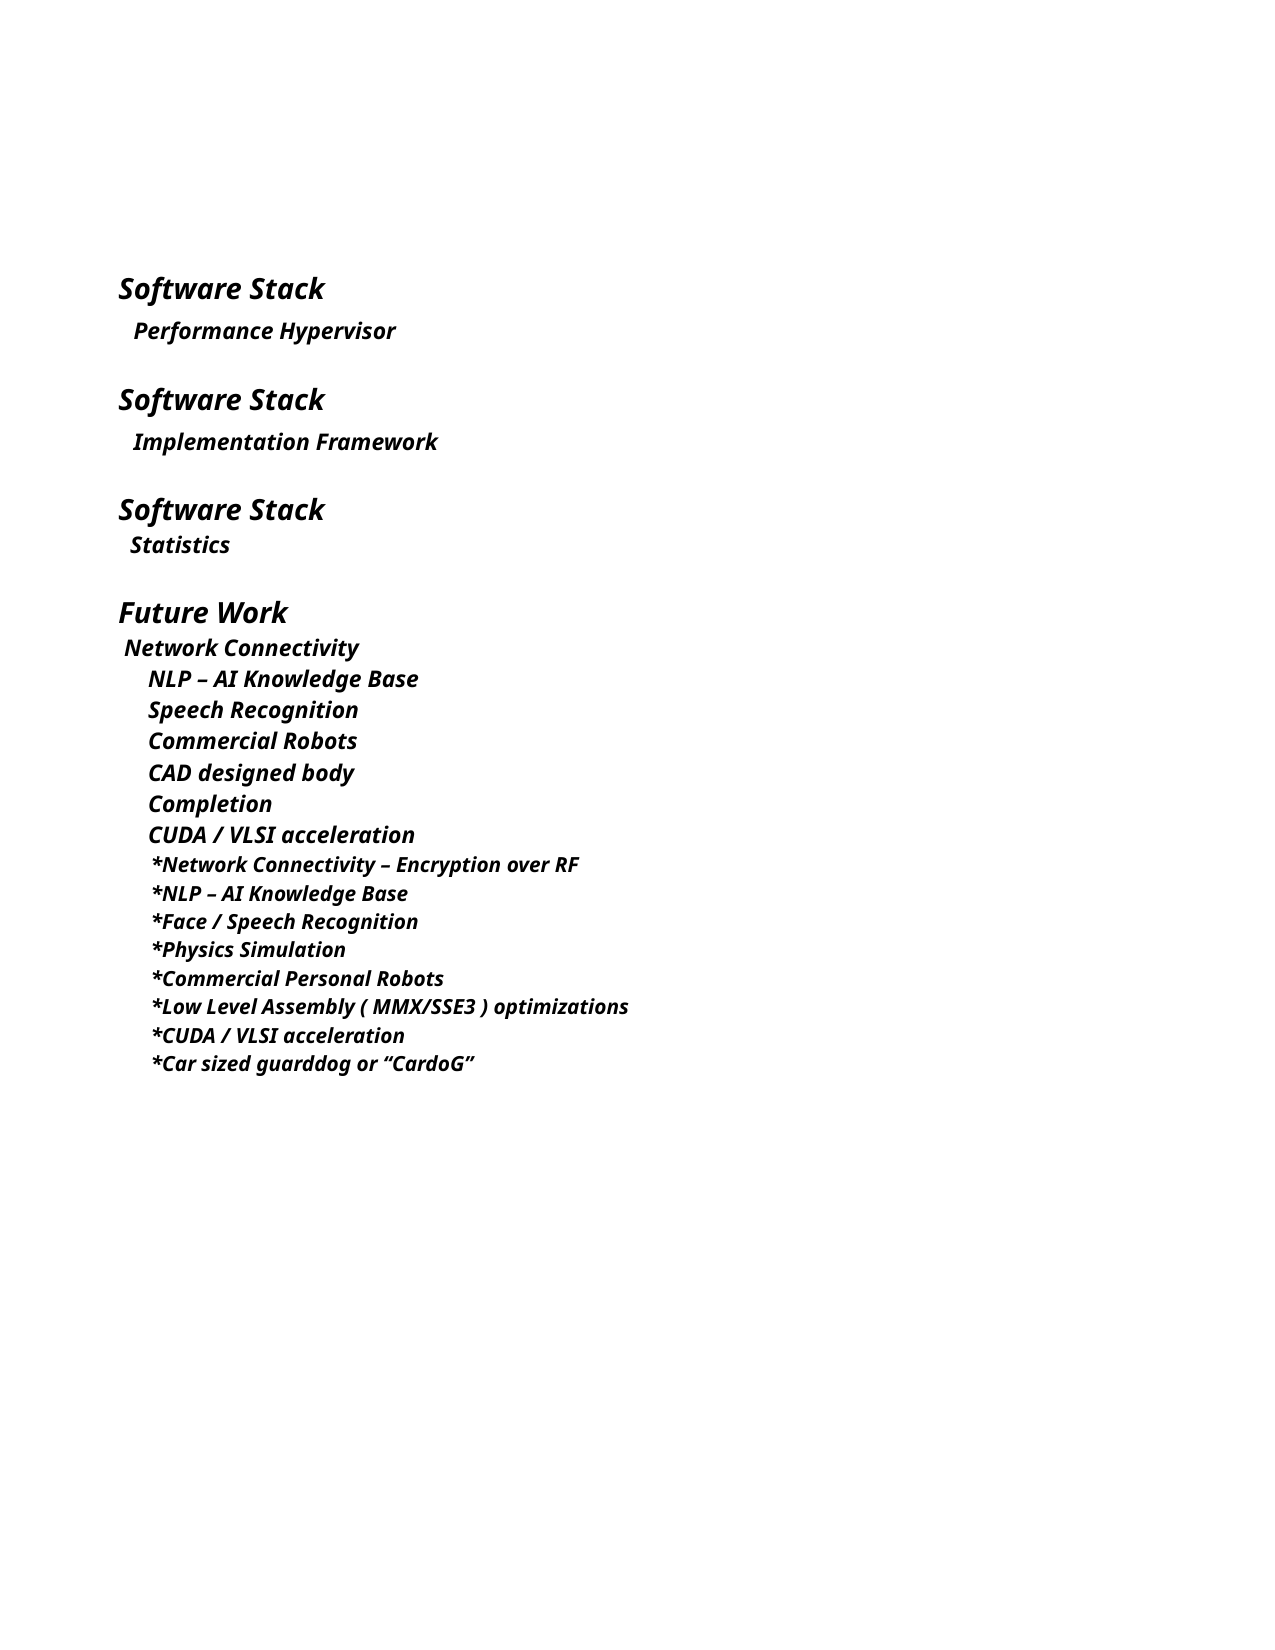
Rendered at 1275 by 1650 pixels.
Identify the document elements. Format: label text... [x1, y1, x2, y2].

text CAD designed body [118, 757, 1157, 788]
text Speech Recognition [118, 694, 1157, 725]
text Commercial Robots [118, 725, 1157, 757]
text *CUDA / VLSI acceleration [118, 1021, 1157, 1049]
text Software Stack [118, 490, 1157, 529]
text *NLP – AI Knowledge Base [118, 879, 1157, 907]
text *Physics Simulation [118, 936, 1157, 964]
text *Face / Speech Recognition [118, 907, 1157, 936]
text *Low Level Assembly ( MMX/SSE3 ) optimizations [118, 992, 1157, 1021]
text *Network Connectivity – Encryption over RF [118, 850, 1157, 879]
text *Commercial Personal Robots [118, 964, 1157, 992]
text Performance Hypervisor [118, 308, 1157, 348]
text Statistics [118, 529, 1157, 561]
text CUDA / VLSI acceleration [118, 819, 1157, 850]
text Future Work [118, 592, 1157, 632]
text Completion [118, 788, 1157, 819]
text Software Stack [118, 379, 1157, 419]
text Network Connectivity [118, 632, 1157, 663]
text NLP – AI Knowledge Base [118, 663, 1157, 694]
text *Car sized guarddog or “CardoG” [118, 1049, 1157, 1078]
text Implementation Framework [118, 419, 1157, 458]
text Software Stack [118, 268, 1157, 308]
